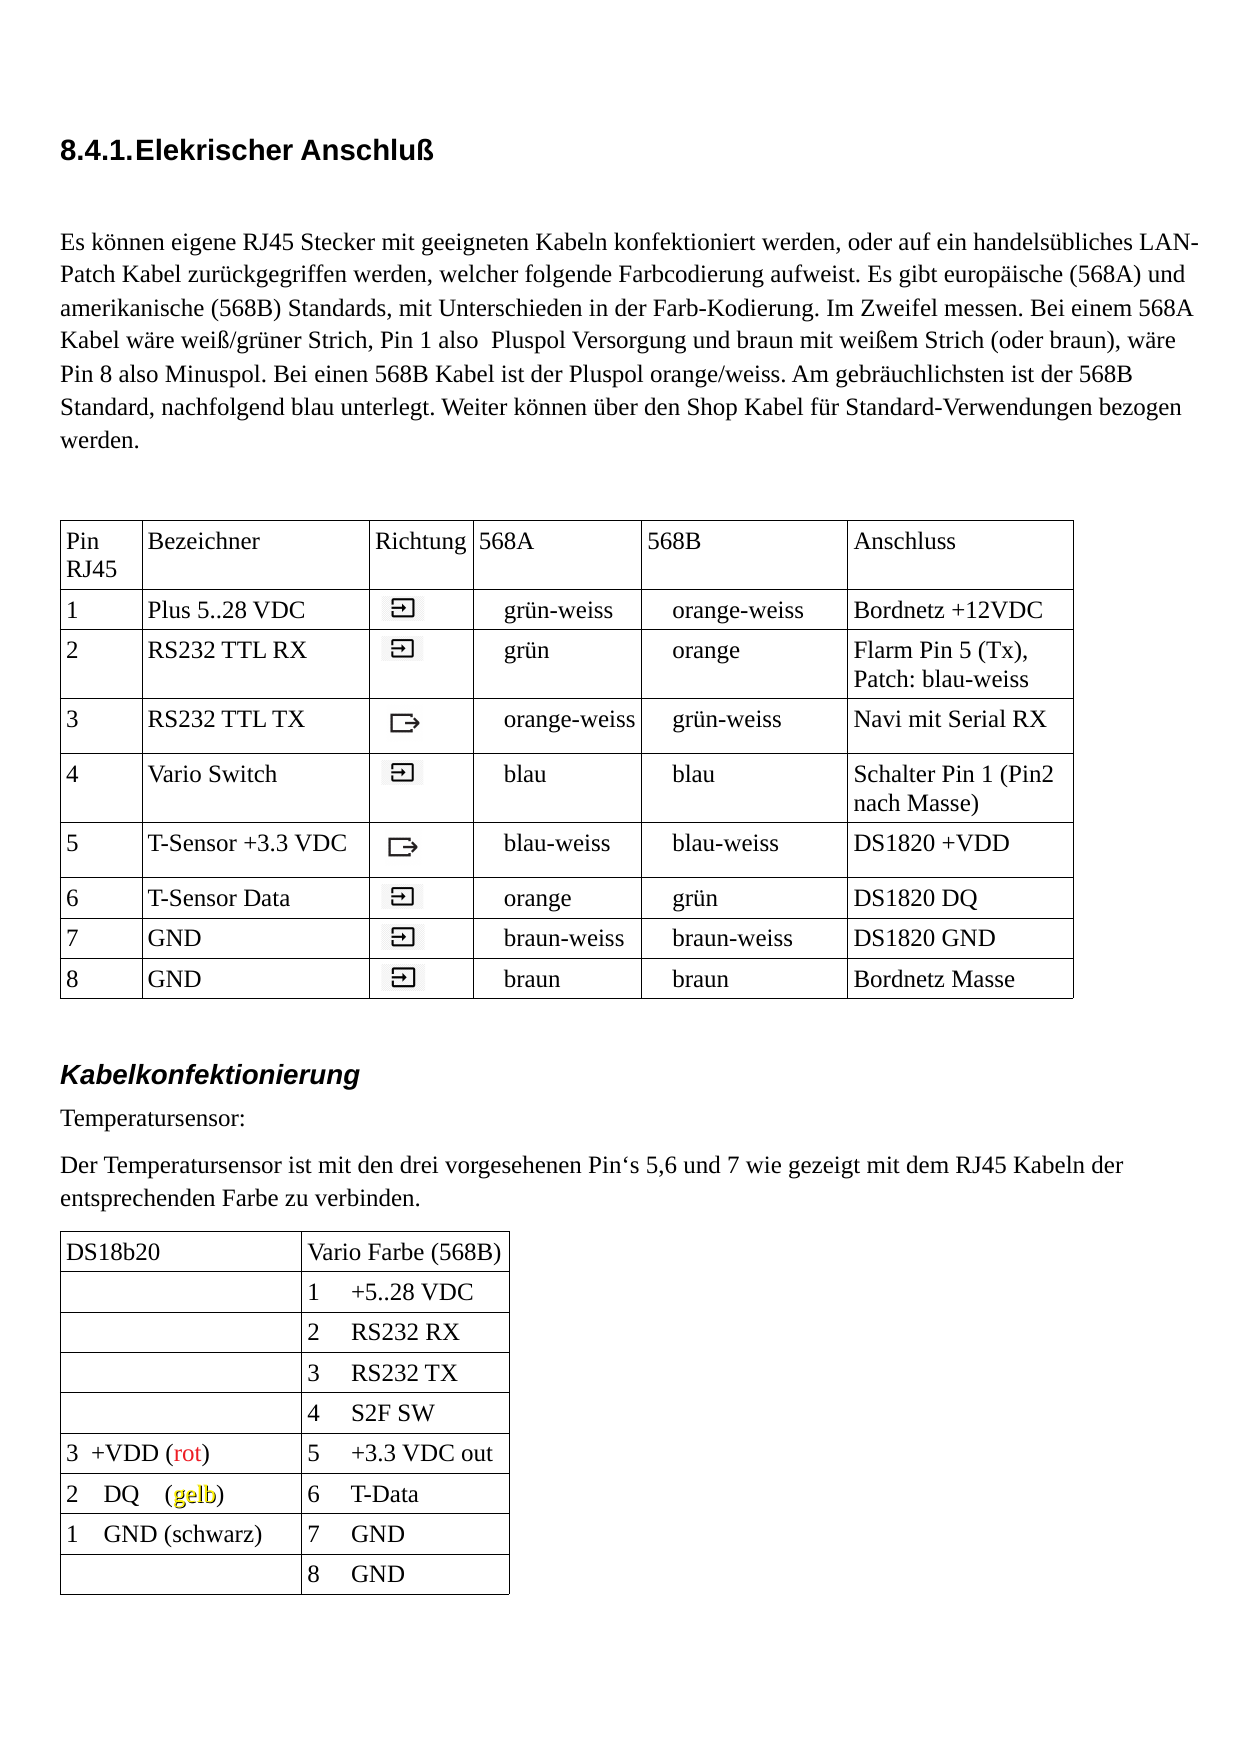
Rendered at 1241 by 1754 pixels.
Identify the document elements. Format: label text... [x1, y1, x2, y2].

table_header 568B [642, 521, 847, 589]
picture [384, 828, 422, 866]
table_cell [370, 878, 473, 917]
table_cell braun [474, 959, 641, 998]
table_cell Navi mit Serial RX [848, 699, 1073, 753]
table_cell 3 [61, 699, 142, 753]
table_cell [61, 1555, 301, 1594]
table_header Vario Farbe (568B) [302, 1232, 509, 1271]
table_cell 3 +VDD (rot) [61, 1434, 301, 1473]
picture [381, 636, 424, 661]
table_cell DS1820 +VDD [848, 823, 1073, 877]
table_cell grün-weiss [642, 699, 847, 753]
table_cell DS1820 DQ [848, 878, 1073, 917]
table_cell [370, 699, 473, 753]
table_cell blau-weiss [642, 823, 847, 877]
picture [381, 596, 425, 621]
table_cell 4 [61, 754, 142, 822]
table_cell RS232 TTL TX [143, 699, 369, 753]
table_cell T-Sensor Data [143, 878, 369, 917]
table_header 568A [474, 521, 641, 589]
subtitle Elekrischer Anschluß [60, 133, 1207, 166]
table_header DS18b20 [61, 1232, 301, 1271]
table_cell Bordnetz +12VDC [848, 590, 1073, 629]
table_cell [370, 959, 473, 998]
table_header Richtung [370, 521, 473, 589]
table_cell braun-weiss [474, 919, 641, 958]
table_cell [370, 754, 473, 822]
table_cell orange-weiss [474, 699, 641, 753]
table_cell [370, 919, 473, 958]
table_cell 7 [61, 919, 142, 958]
table_cell 2 DQ (gelb) [61, 1474, 301, 1513]
table_cell orange-weiss [642, 590, 847, 629]
table_cell 1 +5..28 VDC [302, 1272, 509, 1312]
table_cell RS232 TTL RX [143, 630, 369, 698]
picture [381, 884, 424, 909]
table_cell 2 [61, 630, 142, 698]
table_cell Schalter Pin 1 (Pin2 nach Masse) [848, 754, 1073, 822]
picture [381, 924, 425, 950]
table_cell 4 S2F SW [302, 1393, 509, 1432]
table_cell 2 RS232 RX [302, 1313, 509, 1352]
table_cell [61, 1393, 301, 1432]
table_cell [370, 823, 473, 877]
table_cell Flarm Pin 5 (Tx), Patch: blau-weiss [848, 630, 1073, 698]
table_cell 6 T-Data [302, 1474, 509, 1513]
text Es können eigene RJ45 Stecker mit geeigneten Kabeln konfektioniert werden, oder auf ein handelsübliches LAN-Patch Kabel zurückgegriffen werden, welcher folgende Farbcodierung aufweist. Es gibt europäische (568A) und amerikanische (568B) Standards, mit Unterschieden in der Farb-Kodierung. Im Zweifel messen. Bei einem 568A Kabel wäre weiß/grüner Strich, Pin 1 also Pluspol Versorgung und braun mit weißem Strich (oder braun), wäre Pin 8 also Minuspol. Bei einen 568B Kabel ist der Pluspol orange/weiss. Am gebräuchlichsten ist der 568B Standard, nachfolgend blau unterlegt. Weiter können über den Shop Kabel für Standard-Verwendungen bezogen werden. [60, 227, 1207, 453]
picture [381, 964, 426, 991]
subtitle Kabelkonfektionierung [60, 1058, 1207, 1090]
table_cell 6 [61, 878, 142, 917]
picture [386, 704, 424, 742]
table_cell 5 +3.3 VDC out [302, 1434, 509, 1473]
table_cell [370, 590, 473, 629]
table_cell grün [642, 878, 847, 917]
table_cell GND [143, 919, 369, 958]
table_cell [61, 1313, 301, 1352]
table_cell 8 [61, 959, 142, 998]
table_cell 7 GND [302, 1514, 509, 1553]
table_cell orange [474, 878, 641, 917]
text Der Temperatursensor ist mit den drei vorgesehenen Pin‘s 5,6 und 7 wie gezeigt mit dem RJ45 Kabeln der entsprechenden Farbe zu verbinden. [60, 1150, 1207, 1212]
table_cell Plus 5..28 VDC [143, 590, 369, 629]
table_cell GND [143, 959, 369, 998]
table_header Pin RJ45 [61, 521, 142, 589]
table_cell grün-weiss [474, 590, 641, 629]
table_cell [61, 1272, 301, 1312]
table_cell 1 [61, 590, 142, 629]
table_cell 1 GND (schwarz) [61, 1514, 301, 1553]
table_cell DS1820 GND [848, 919, 1073, 958]
table_cell T-Sensor +3.3 VDC [143, 823, 369, 877]
table_cell blau [474, 754, 641, 822]
table_cell 5 [61, 823, 142, 877]
table_cell braun [642, 959, 847, 998]
table_cell grün [474, 630, 641, 698]
table_cell 8 GND [302, 1555, 509, 1594]
picture [381, 760, 424, 785]
table_header Bezeichner [143, 521, 369, 589]
table_cell [370, 630, 473, 698]
table_cell Vario Switch [143, 754, 369, 822]
text Temperatursensor: [60, 1103, 1207, 1131]
table_cell 3 RS232 TX [302, 1353, 509, 1392]
table_cell blau [642, 754, 847, 822]
table_cell orange [642, 630, 847, 698]
table_cell blau-weiss [474, 823, 641, 877]
table_header Anschluss [848, 521, 1073, 589]
table_cell braun-weiss [642, 919, 847, 958]
table_cell Bordnetz Masse [848, 959, 1073, 998]
table_cell [61, 1353, 301, 1392]
